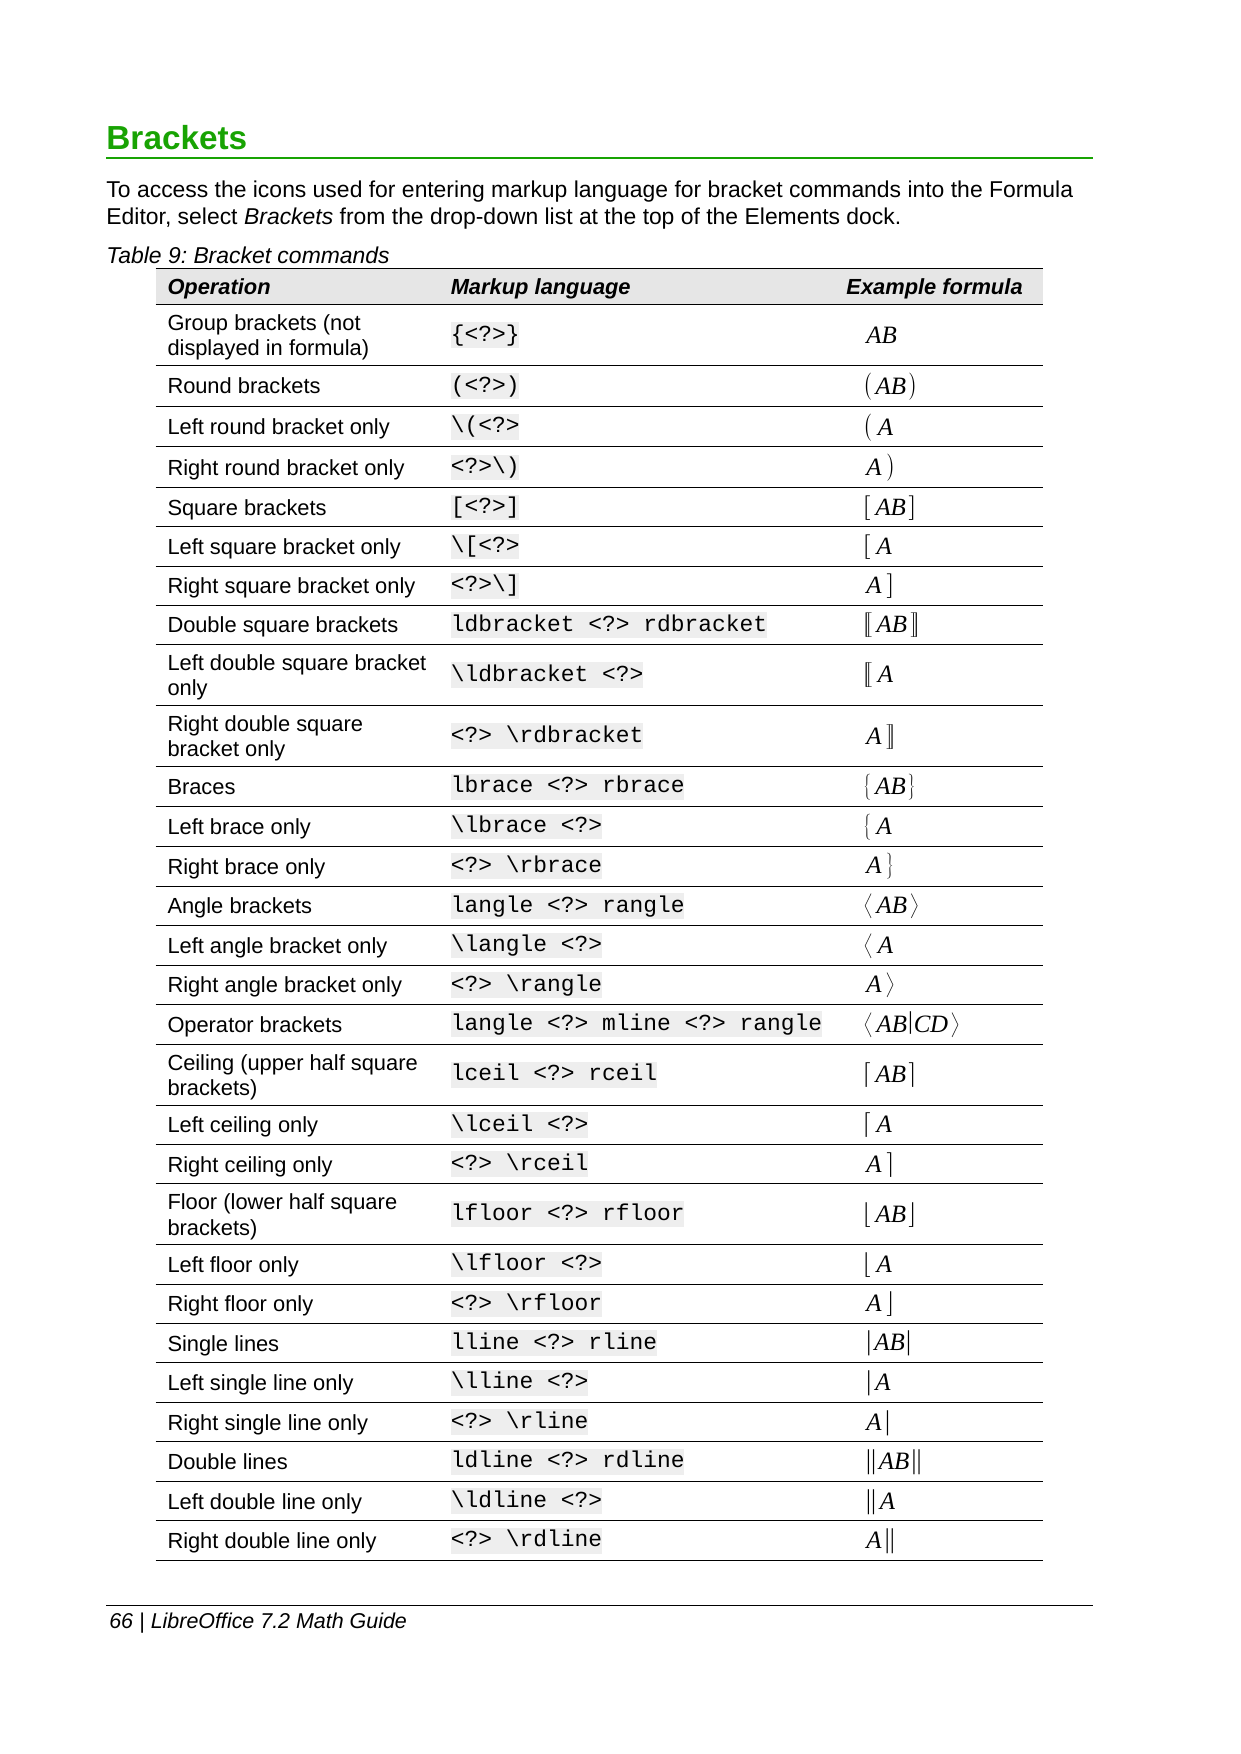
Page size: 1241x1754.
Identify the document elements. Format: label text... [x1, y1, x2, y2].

table_cell [834, 1482, 1043, 1520]
table_cell <?>\] [439, 567, 834, 605]
table_cell [834, 1145, 1043, 1183]
table_cell <?> \rdline [439, 1521, 834, 1560]
table_cell [834, 1521, 1043, 1560]
table_cell \(<?> [439, 407, 834, 446]
table_cell \lline <?> [439, 1363, 834, 1402]
table_cell langle <?> mline <?> rangle [439, 1005, 834, 1043]
table_cell [834, 807, 1043, 846]
table_cell [834, 366, 1043, 406]
table_cell Double square brackets [156, 606, 439, 644]
table_cell <?> \rangle [439, 966, 834, 1004]
table_cell lceil <?> rceil [439, 1045, 834, 1104]
table_cell <?> \rbrace [439, 847, 834, 886]
table_cell \[<?> [439, 527, 834, 566]
table_cell [834, 706, 1043, 766]
table_cell \langle <?> [439, 926, 834, 964]
table_cell [834, 966, 1043, 1004]
table_cell [834, 847, 1043, 886]
table_cell <?> \rfloor [439, 1285, 834, 1323]
table_cell <?> \rline [439, 1403, 834, 1441]
table_cell Left ceiling only [156, 1106, 439, 1144]
table_cell [834, 1403, 1043, 1441]
table_cell <?>\) [439, 447, 834, 487]
table_cell Left round bracket only [156, 407, 439, 446]
table_cell lbrace <?> rbrace [439, 767, 834, 806]
table_cell [834, 606, 1043, 644]
table_header Example formula [834, 269, 1043, 304]
table_cell (<?>) [439, 366, 834, 406]
table_cell Group brackets (not displayed in formula) [156, 305, 439, 365]
table_cell [834, 1442, 1043, 1481]
table_cell Right single line only [156, 1403, 439, 1441]
table_cell Operator brackets [156, 1005, 439, 1043]
table_cell Right double square bracket only [156, 706, 439, 766]
table_cell \lfloor <?> [439, 1245, 834, 1283]
table_cell \ldline <?> [439, 1482, 834, 1520]
table_cell [834, 407, 1043, 446]
table_cell Right ceiling only [156, 1145, 439, 1183]
table_cell Right brace only [156, 847, 439, 886]
table_cell Left angle bracket only [156, 926, 439, 964]
table_cell [834, 1045, 1043, 1104]
table_cell ldbracket <?> rdbracket [439, 606, 834, 644]
table_cell \ldbracket <?> [439, 645, 834, 705]
table_cell [834, 1285, 1043, 1323]
table_cell Right double line only [156, 1521, 439, 1560]
table_cell [834, 1005, 1043, 1043]
table_cell Right square bracket only [156, 567, 439, 605]
table_cell Right angle bracket only [156, 966, 439, 1004]
table_cell [<?>] [439, 488, 834, 526]
table_cell lfloor <?> rfloor [439, 1184, 834, 1244]
table_cell Right floor only [156, 1285, 439, 1323]
table_cell [834, 447, 1043, 487]
text Table 9: Bracket commands [106, 242, 1093, 268]
table_cell [834, 1184, 1043, 1244]
table_cell [834, 1324, 1043, 1362]
table_cell [834, 767, 1043, 806]
table_cell Left double square bracket only [156, 645, 439, 705]
table_cell [834, 887, 1043, 925]
table_cell [834, 567, 1043, 605]
table_cell Braces [156, 767, 439, 806]
table_cell Double lines [156, 1442, 439, 1481]
table_cell langle <?> rangle [439, 887, 834, 925]
table_cell [834, 645, 1043, 705]
table_header Operation [156, 269, 439, 304]
table_cell Square brackets [156, 488, 439, 526]
table_cell Left double line only [156, 1482, 439, 1520]
text To access the icons used for entering markup language for bracket commands into the Formula Editor, select Brackets from the drop-down list at the top of the Elements dock. [106, 176, 1093, 229]
table_cell Left brace only [156, 807, 439, 846]
table_cell Right round bracket only [156, 447, 439, 487]
table_cell [834, 926, 1043, 964]
table_cell [834, 1106, 1043, 1144]
table_cell Round brackets [156, 366, 439, 406]
table_cell {<?>} [439, 305, 834, 365]
table_cell \lceil <?> [439, 1106, 834, 1144]
table_cell Left single line only [156, 1363, 439, 1402]
table_cell [834, 1363, 1043, 1402]
table_cell lline <?> rline [439, 1324, 834, 1362]
table_header Markup language [439, 269, 834, 304]
table_cell Floor (lower half square brackets) [156, 1184, 439, 1244]
table_cell [834, 1245, 1043, 1283]
table_cell \lbrace <?> [439, 807, 834, 846]
table_cell Single lines [156, 1324, 439, 1362]
table_cell <?> \rceil [439, 1145, 834, 1183]
table_cell [834, 305, 1043, 365]
table_cell Left floor only [156, 1245, 439, 1283]
table_cell Angle brackets [156, 887, 439, 925]
table_cell Left square bracket only [156, 527, 439, 566]
table_cell Ceiling (upper half square brackets) [156, 1045, 439, 1104]
subtitle Brackets [106, 118, 1093, 157]
table_cell [834, 527, 1043, 566]
table_cell <?> \rdbracket [439, 706, 834, 766]
table_cell ldline <?> rdline [439, 1442, 834, 1481]
table_cell [834, 488, 1043, 526]
